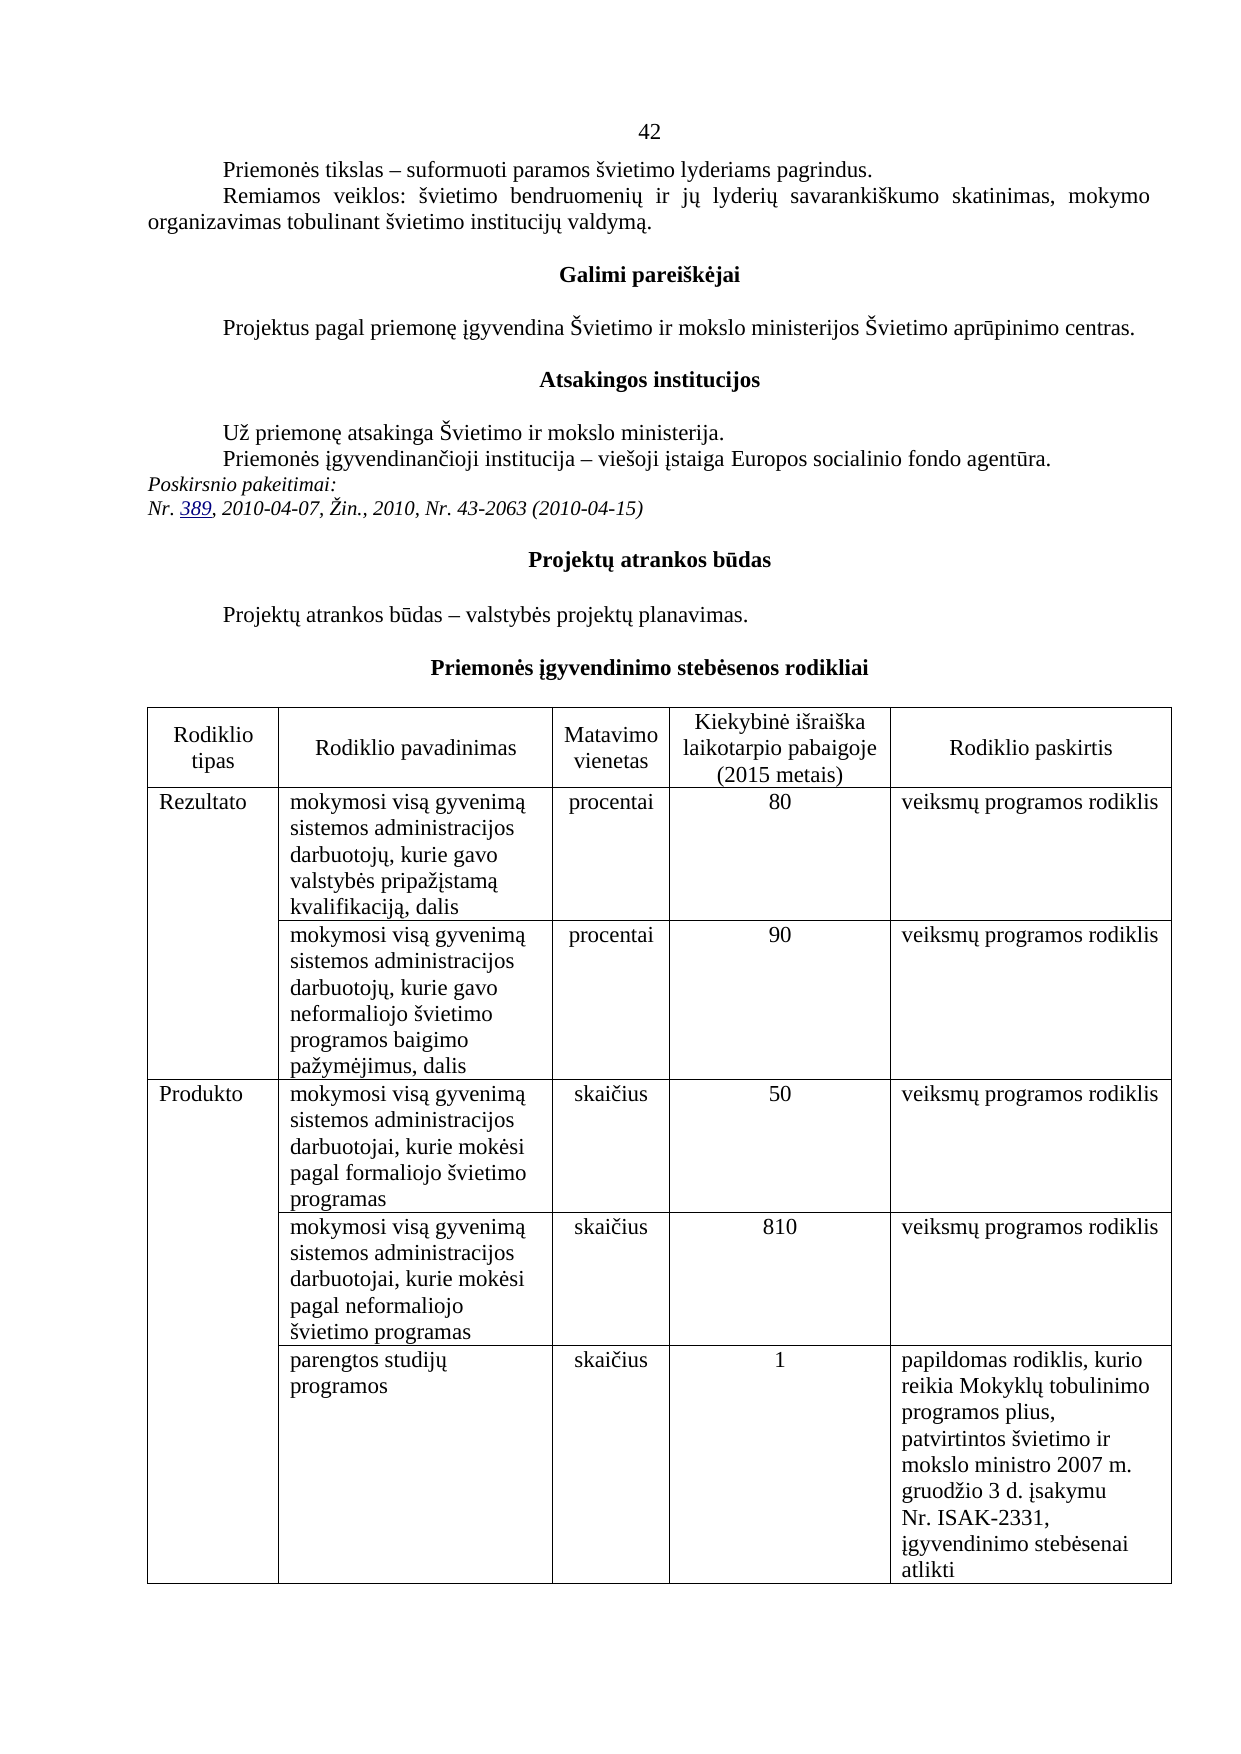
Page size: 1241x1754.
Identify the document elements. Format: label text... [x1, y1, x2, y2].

table_cell parengtos studijų programos [279, 1346, 552, 1583]
table_cell veiksmų programos rodiklis [891, 788, 1171, 920]
table_cell 1 [670, 1346, 890, 1583]
table_cell mokymosi visą gyvenimą sistemos administracijos darbuotojų, kurie gavo neformaliojo švietimo programos baigimo pažymėjimus, dalis [279, 921, 552, 1079]
text Remiamos veiklos: švietimo bendruomenių ir jų lyderių savarankiškumo skatinimas, mokymo organizavimas tobulinant švietimo institucijų valdymą. [148, 182, 1152, 235]
text Projektų atrankos būdas [148, 546, 1152, 573]
table_header Kiekybinė išraiška laikotarpio pabaigoje (2015 metais) [670, 708, 890, 787]
table_cell 810 [670, 1213, 890, 1344]
table_cell mokymosi visą gyvenimą sistemos administracijos darbuotojų, kurie gavo valstybės pripažįstamą kvalifikaciją, dalis [279, 788, 552, 920]
table_cell skaičius [553, 1213, 669, 1344]
table_cell veiksmų programos rodiklis [891, 1080, 1171, 1212]
text Priemonės tikslas – suformuoti paramos švietimo lyderiams pagrindus. [148, 156, 1152, 182]
table_cell Rezultato [148, 788, 278, 1079]
table_header Matavimo vienetas [553, 708, 669, 787]
table_cell veiksmų programos rodiklis [891, 1213, 1171, 1344]
text Atsakingos institucijos [148, 366, 1152, 393]
text Poskirsnio pakeitimai: [148, 472, 1152, 496]
table_cell veiksmų programos rodiklis [891, 921, 1171, 1079]
subtitle Galimi pareiškėjai [148, 261, 1152, 287]
text Nr. 389, 2010-04-07, Žin., 2010, Nr. 43-2063 (2010-04-15) [148, 496, 1152, 520]
table_cell 50 [670, 1080, 890, 1212]
table_cell skaičius [553, 1080, 669, 1212]
text Projektus pagal priemonę įgyvendina Švietimo ir mokslo ministerijos Švietimo aprūpinimo centras. [148, 314, 1152, 340]
table_cell procentai [553, 921, 669, 1079]
table_cell papildomas rodiklis, kurio reikia Mokyklų tobulinimo programos plius, patvirtintos švietimo ir mokslo ministro 2007 m. gruodžio 3 d. įsakymu Nr. ISAK-2331, įgyvendinimo stebėsenai atlikti [891, 1346, 1171, 1583]
table_cell Produkto [148, 1080, 278, 1583]
table_header Rodiklio pavadinimas [279, 708, 552, 787]
table_header Rodiklio tipas [148, 708, 278, 787]
table_cell mokymosi visą gyvenimą sistemos administracijos darbuotojai, kurie mokėsi pagal formaliojo švietimo programas [279, 1080, 552, 1212]
table_header Rodiklio paskirtis [891, 708, 1171, 787]
text Priemonės įgyvendinančioji institucija – viešoji įstaiga Europos socialinio fondo agentūra. [148, 446, 1152, 472]
text Už priemonę atsakinga Švietimo ir mokslo ministerija. [148, 419, 1152, 446]
text Projektų atrankos būdas – valstybės projektų planavimas. [185, 601, 1152, 628]
table_cell 80 [670, 788, 890, 920]
text Priemonės įgyvendinimo stebėsenos rodikliai [148, 654, 1152, 681]
table_cell 90 [670, 921, 890, 1079]
table_cell skaičius [553, 1346, 669, 1583]
table_cell mokymosi visą gyvenimą sistemos administracijos darbuotojai, kurie mokėsi pagal neformaliojo švietimo programas [279, 1213, 552, 1344]
table_cell procentai [553, 788, 669, 920]
